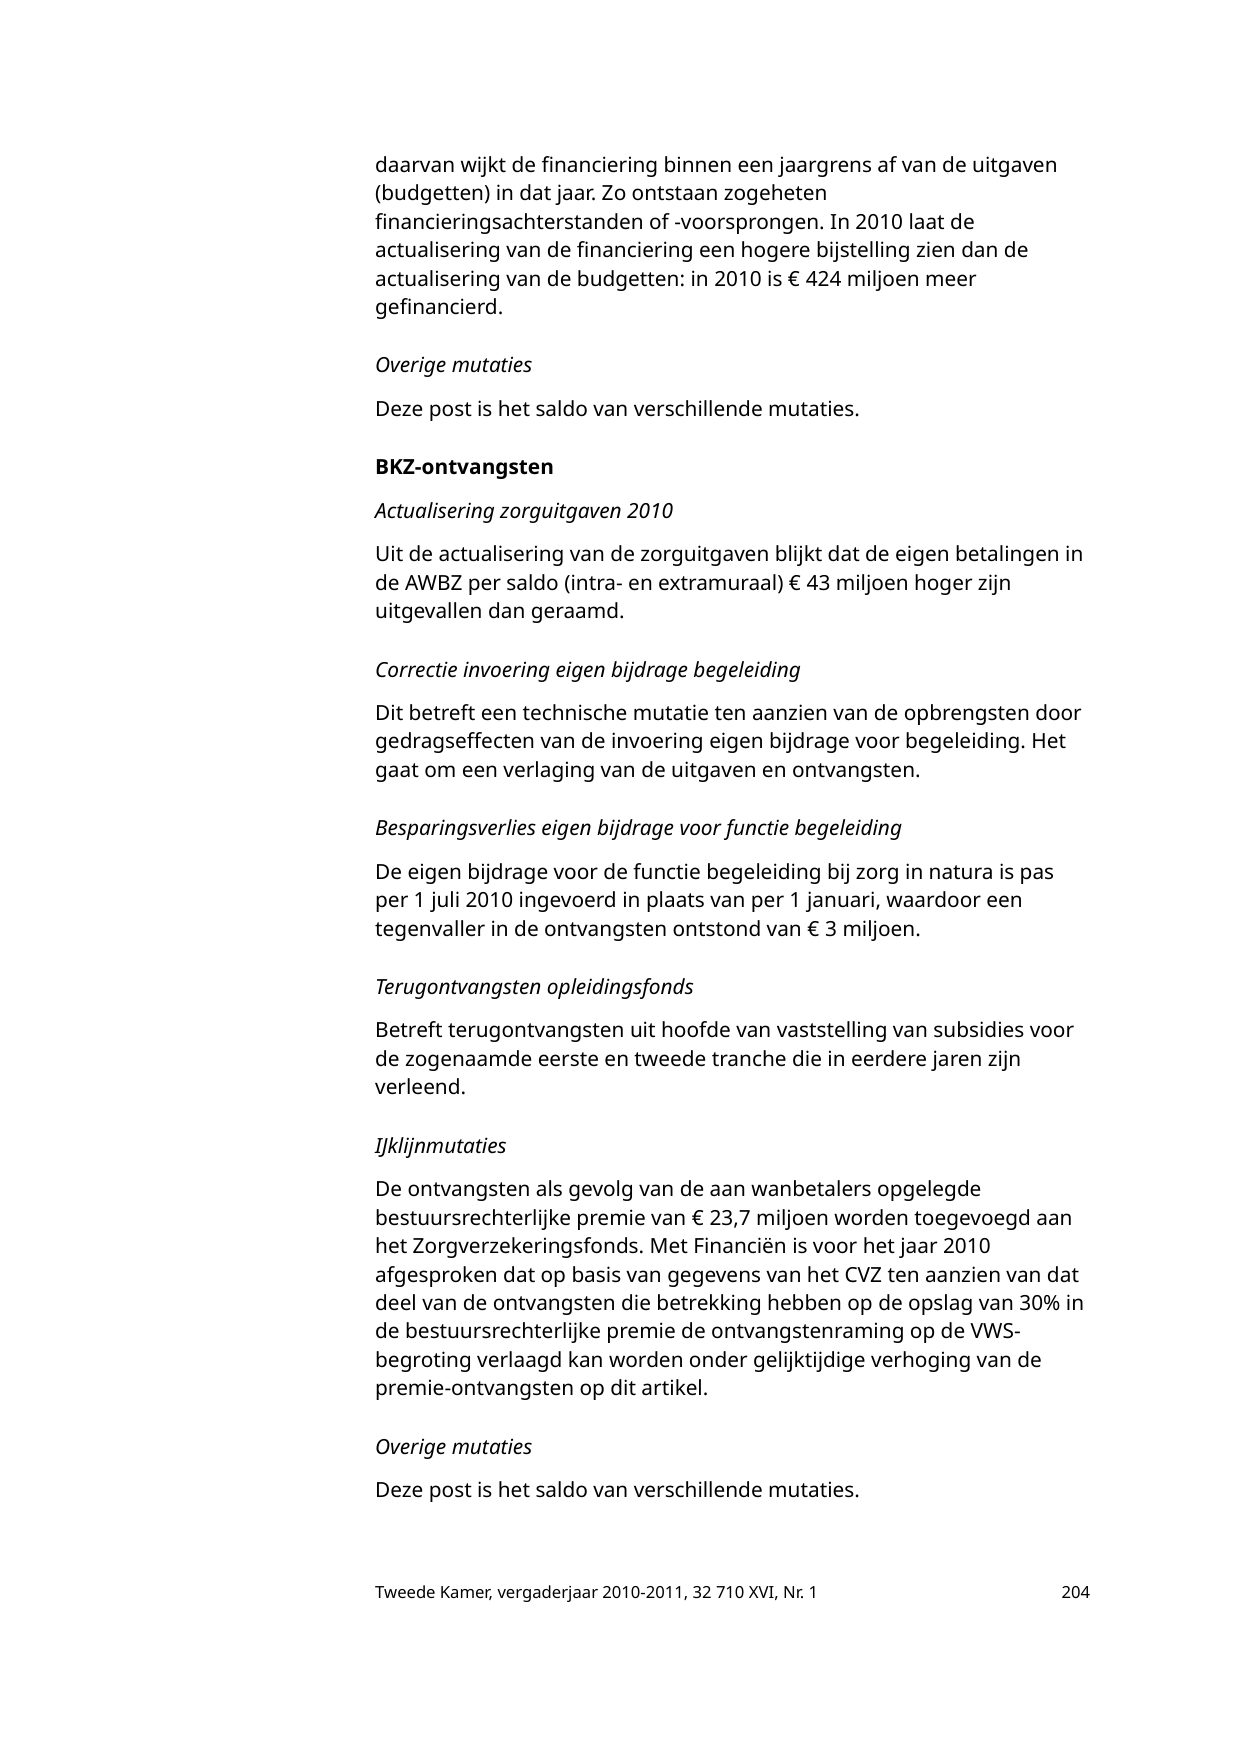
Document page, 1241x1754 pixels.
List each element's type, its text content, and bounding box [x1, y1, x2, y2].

text Uit de actualisering van de zorguitgaven blijkt dat de eigen betalingen in de AWBZ per saldo (intra- en extramuraal) € 43 miljoen hoger zijn uitgevallen dan geraamd. [375, 539, 1090, 625]
text Terugontvangsten opleidingsfonds [375, 972, 1090, 1001]
text Actualisering zorguitgaven 2010 [375, 496, 1090, 524]
text Overige mutaties [375, 351, 1090, 379]
text BKZ-ontvangsten [375, 452, 1090, 481]
text Deze post is het saldo van verschillende mutaties. [375, 1475, 1090, 1504]
text daarvan wijkt de financiering binnen een jaargrens af van de uitgaven (budgetten) in dat jaar. Zo ontstaan zogeheten financieringsachterstanden of -voorsprongen. In 2010 laat de actualisering van de financiering een hogere bijstelling zien dan de actualisering van de budgetten: in 2010 is € 424 miljoen meer gefinancierd. [375, 150, 1090, 321]
text Besparingsverlies eigen bijdrage voor functie begeleiding [375, 813, 1090, 842]
text Correctie invoering eigen bijdrage begeleiding [375, 655, 1090, 683]
text Overige mutaties [375, 1432, 1090, 1460]
text IJklijnmutaties [375, 1131, 1090, 1159]
text Deze post is het saldo van verschillende mutaties. [375, 394, 1090, 422]
text De ontvangsten als gevolg van de aan wanbetalers opgelegde bestuursrechterlijke premie van € 23,7 miljoen worden toegevoegd aan het Zorgverzekeringsfonds. Met Financiën is voor het jaar 2010 afgesproken dat op basis van gegevens van het CVZ ten aanzien van dat deel van de ontvangsten die betrekking hebben op de opslag van 30% in de bestuursrechterlijke premie de ontvangstenraming op de VWS-begroting verlaagd kan worden onder gelijktijdige verhoging van de premie-ontvangsten op dit artikel. [375, 1174, 1090, 1402]
text Dit betreft een technische mutatie ten aanzien van de opbrengsten door gedragseffecten van de invoering eigen bijdrage voor begeleiding. Het gaat om een verlaging van de uitgaven en ontvangsten. [375, 698, 1090, 783]
text Betreft terugontvangsten uit hoofde van vaststelling van subsidies voor de zogenaamde eerste en tweede tranche die in eerdere jaren zijn verleend. [375, 1016, 1090, 1101]
text De eigen bijdrage voor de functie begeleiding bij zorg in natura is pas per 1 juli 2010 ingevoerd in plaats van per 1 januari, waardoor een tegenvaller in de ontvangsten ontstond van € 3 miljoen. [375, 857, 1090, 942]
